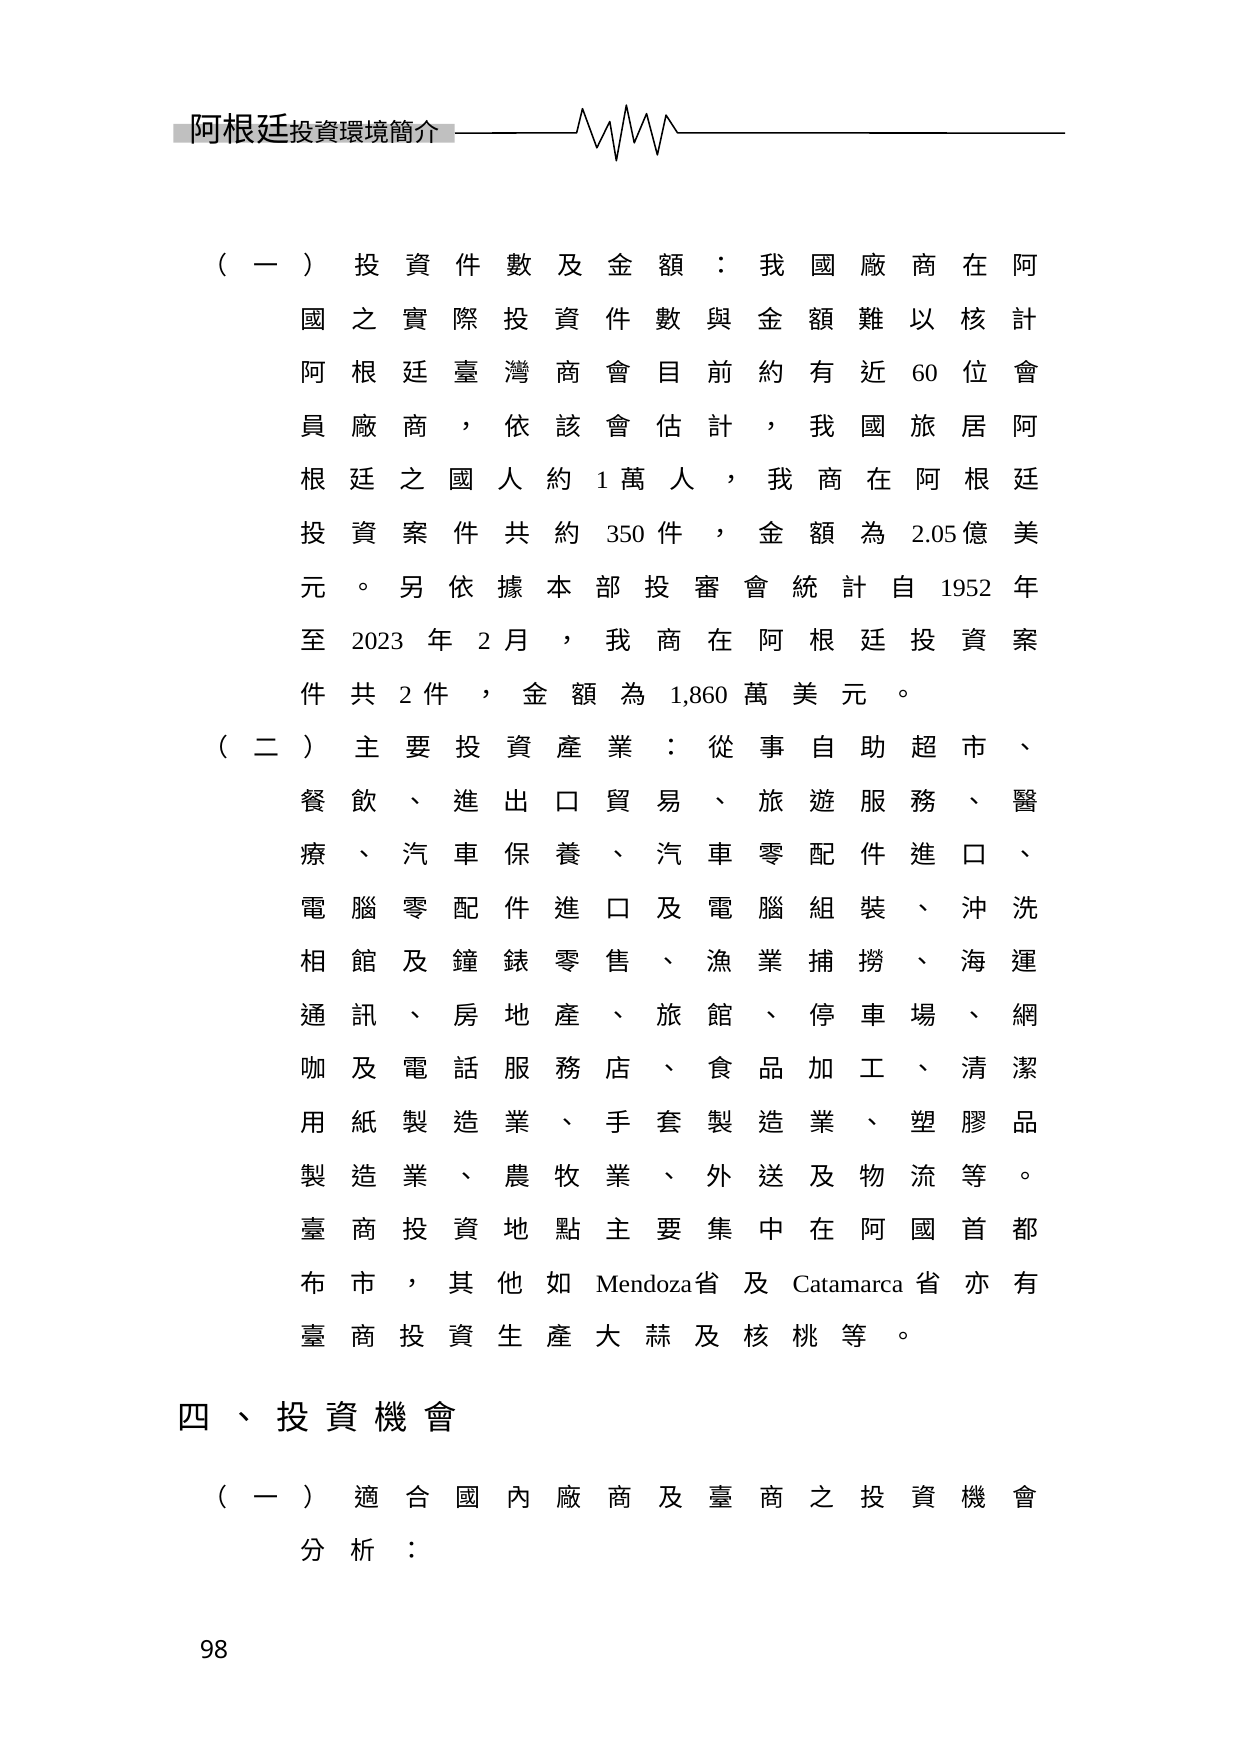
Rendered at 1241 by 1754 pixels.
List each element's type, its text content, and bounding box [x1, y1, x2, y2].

text （一）投資件數及金額：我國廠商在阿國之實際投資件數與金額難以核計，阿根廷臺灣商會目前約有近60位會員廠商，依該會估計，我國旅居阿根廷之國人約1萬人，我商在阿根廷投資案件共約350件，金額為2.05億美元。另依據本部投審會統計自1952年至2023年2月，我商在阿根廷投資案件共2件，金額為1,860萬美元。 [202, 237, 1063, 719]
text 四、投資機會 [178, 1388, 1063, 1442]
text （二）主要投資產業：從事自助超市、餐飲、進出口貿易、旅遊服務、醫療、汽車保養、汽車零配件進口、電腦零配件進口及電腦組裝、沖洗相館及鐘錶零售、漁業捕撈、海運、通訊、房地產、旅館、停車場、網咖及電話服務店、食品加工、清潔用紙製造業、手套製造業、塑膠品製造業、農牧業、外送及物流等。臺商投資地點主要集中在阿國首都布市，其他如Mendoza省及Catamarca省亦有臺商投資生產大蒜及核桃等。 [202, 719, 1063, 1362]
text （一）適合國內廠商及臺商之投資機會分析： [202, 1469, 1063, 1576]
